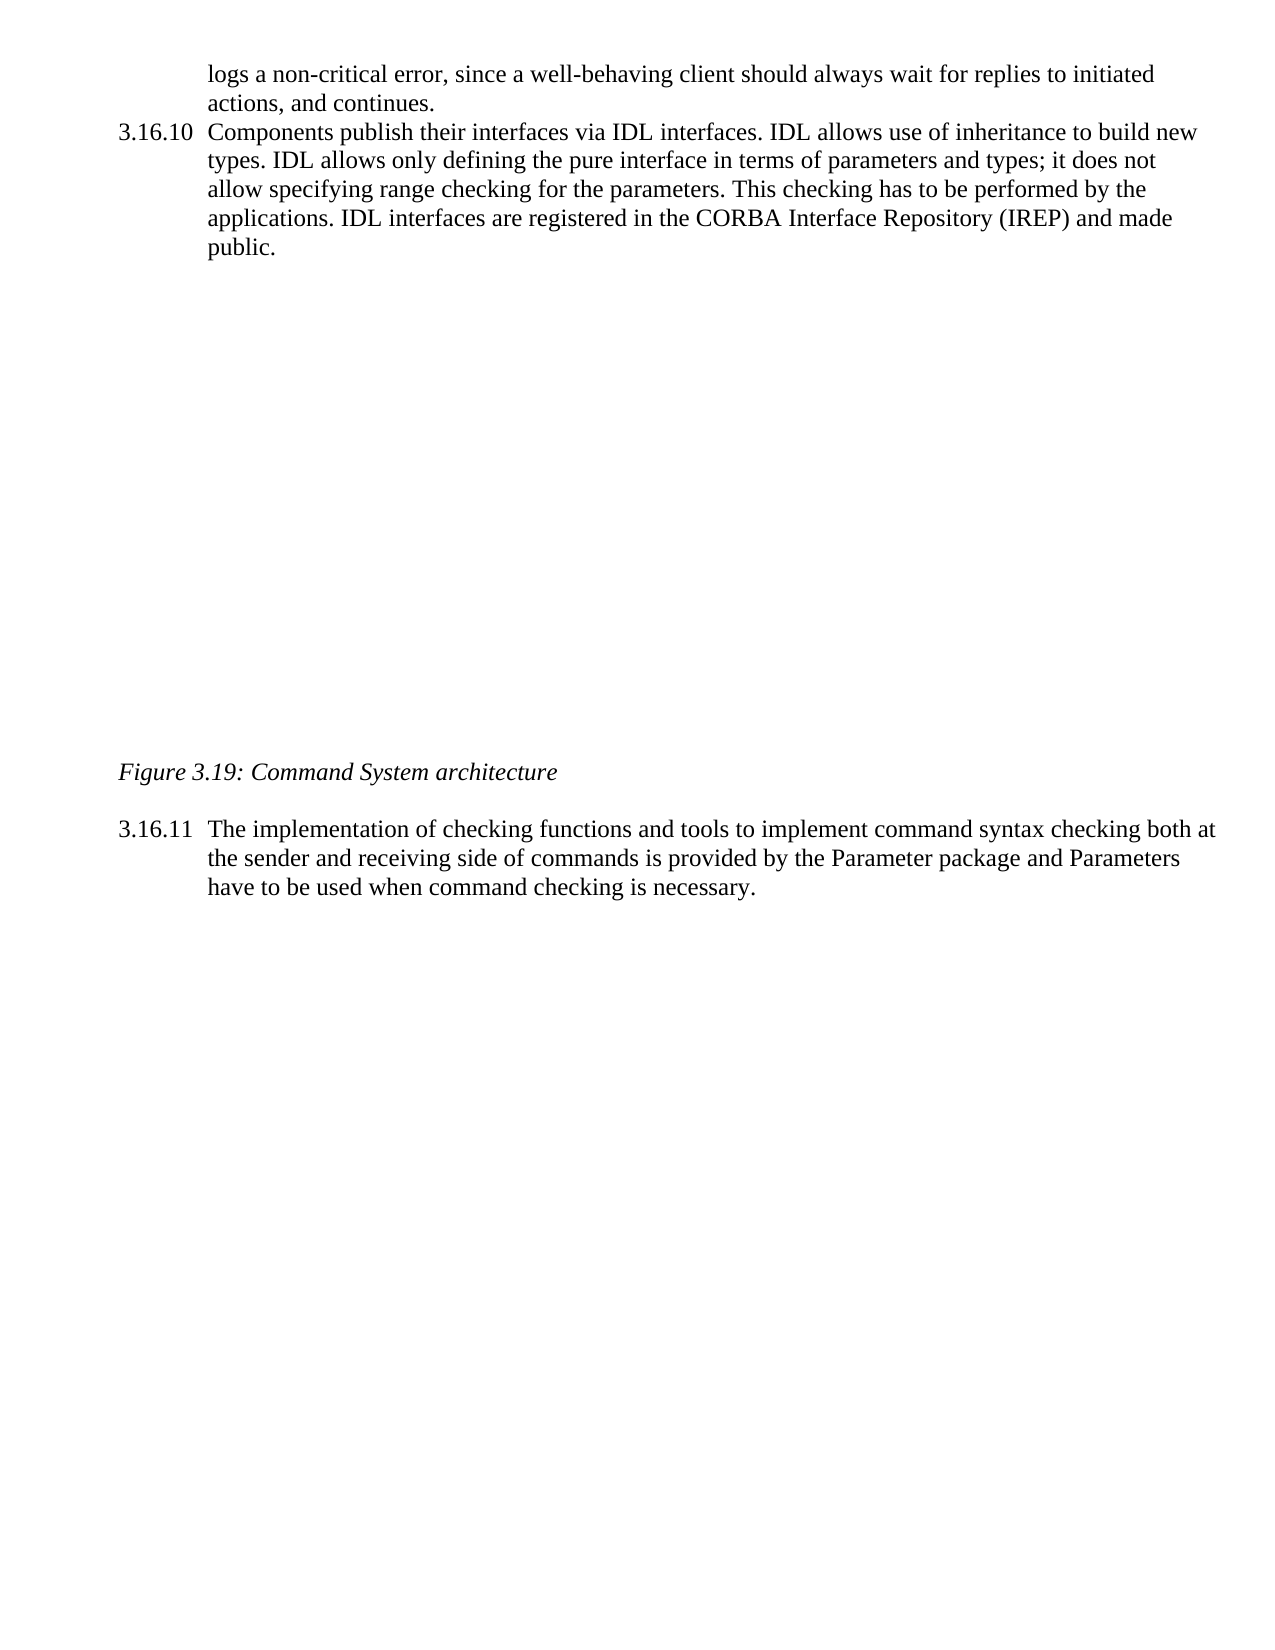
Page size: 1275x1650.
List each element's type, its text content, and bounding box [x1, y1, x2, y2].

subtitle The implementation of checking functions and tools to implement command syntax checking both at the sender and receiving side of commands is provided by the Parameter package and Parameters have to be used when command checking is necessary. [118, 814, 1216, 901]
text Figure 3.19: Command System architecture [118, 289, 1141, 785]
subtitle Components publish their interfaces via IDL interfaces. IDL allows use of inheritance to build new types. IDL allows only defining the pure interface in terms of parameters and types; it does not allow specifying range checking for the parameters. This checking has to be performed by the applications. IDL interfaces are registered in the CORBA Interface Repository (IREP) and made public. [118, 117, 1216, 260]
subtitle logs a non-critical error, since a well-behaving client should always wait for replies to initiated actions, and continues. [118, 59, 1216, 117]
